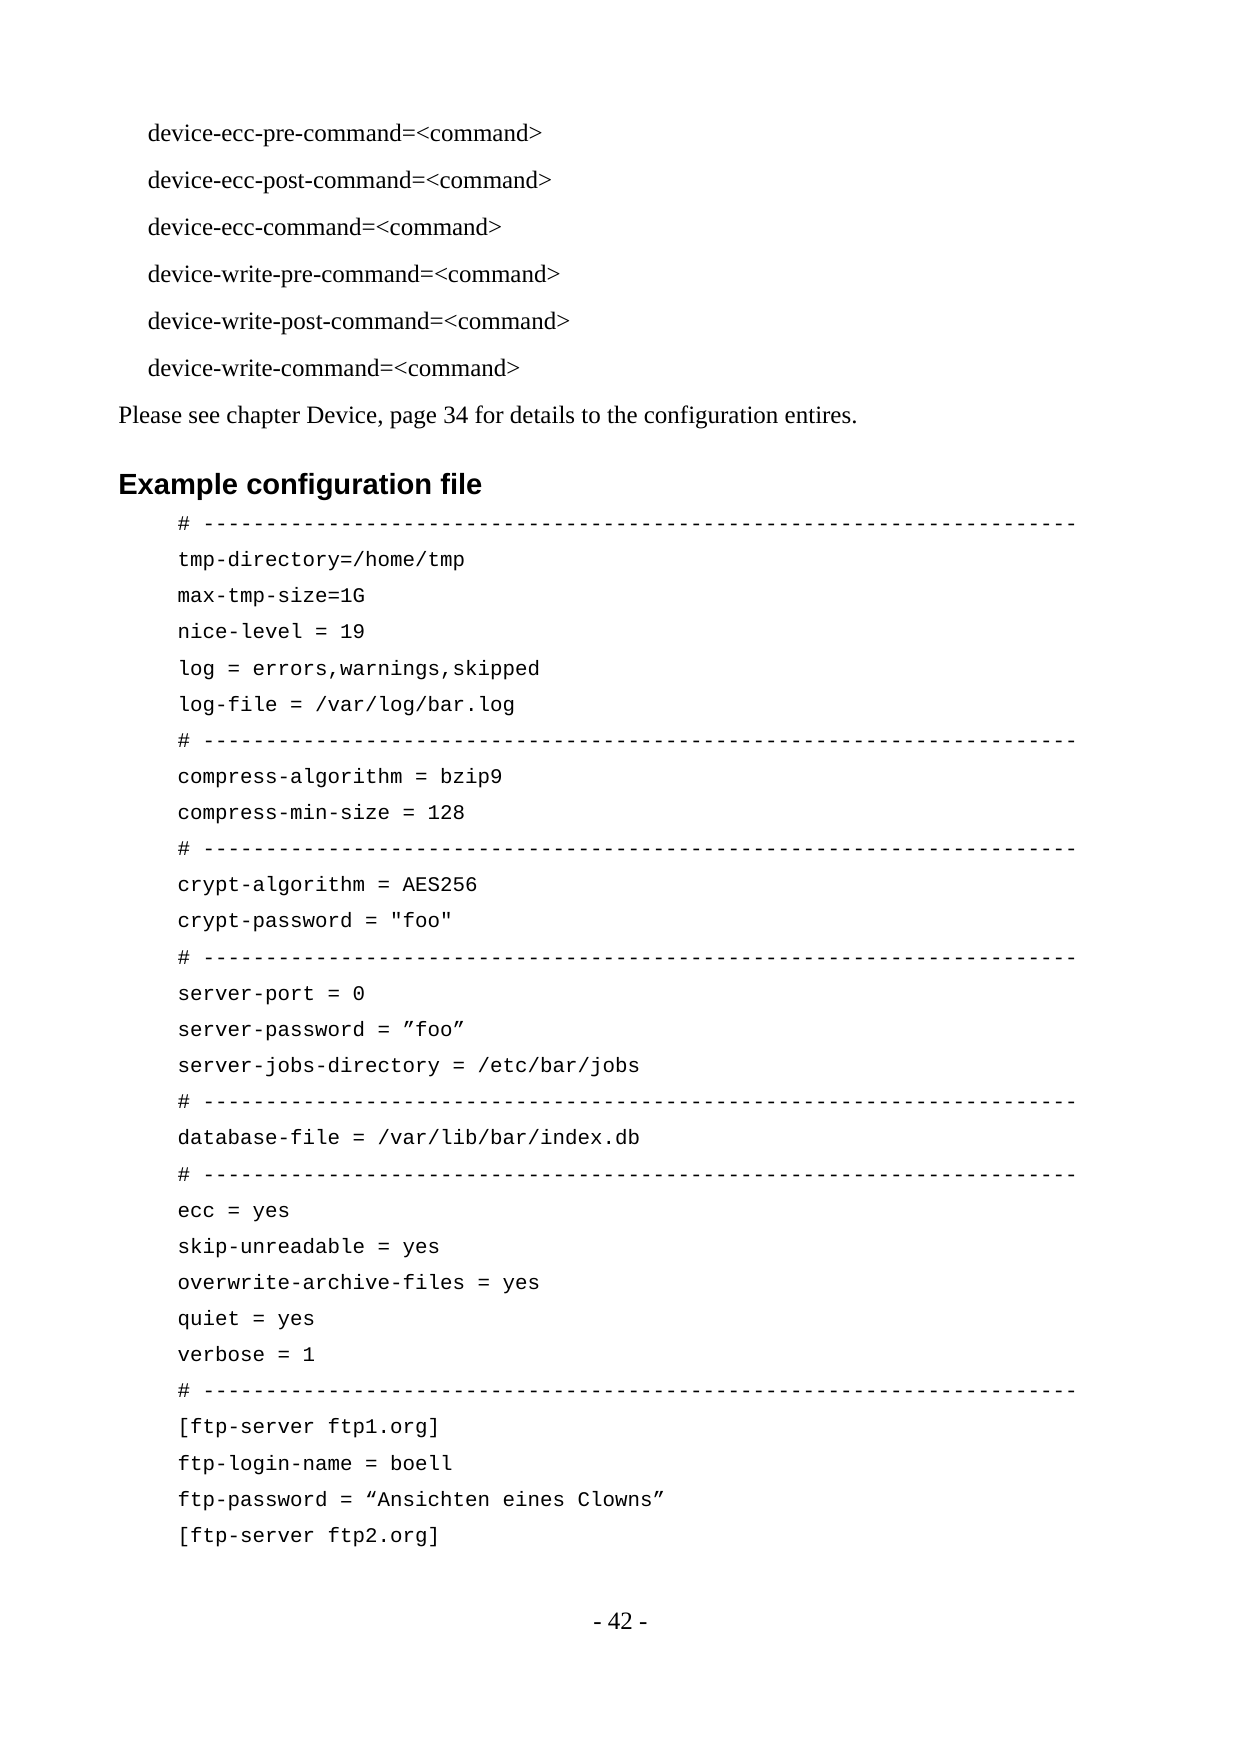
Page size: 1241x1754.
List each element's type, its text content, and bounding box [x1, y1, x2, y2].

text ftp-password = “Ansichten eines Clowns” [177, 1489, 1122, 1512]
text [ftp-server ftp1.org] [177, 1417, 1122, 1440]
text verbose = 1 [177, 1344, 1122, 1368]
text crypt-algorithm = AES256 [177, 874, 1122, 898]
text server-port = 0 [177, 983, 1122, 1006]
text tmp-directory=/home/tmp [177, 549, 1122, 573]
text [ftp-server ftp2.org] [177, 1525, 1122, 1549]
text device-write-command=<command> [148, 353, 1122, 382]
text log = errors,warnings,skipped [177, 657, 1122, 681]
text compress-algorithm = bzip9 [177, 766, 1122, 789]
text max-tmp-size=1G [177, 585, 1122, 609]
text Please see chapter Device, page 34 for details to the configuration entires. [118, 401, 1122, 429]
text server-password = ”foo” [177, 1019, 1122, 1043]
text nice-level = 19 [177, 621, 1122, 645]
text database-file = /var/lib/bar/index.db [177, 1127, 1122, 1151]
text overwrite-archive-files = yes [177, 1272, 1122, 1296]
text compress-min-size = 128 [177, 802, 1122, 826]
text device-ecc-pre-command=<command> [148, 118, 1122, 147]
text # ---------------------------------------------------------------------- [177, 1091, 1122, 1115]
text device-write-post-command=<command> [148, 306, 1122, 335]
text server-jobs-directory = /etc/bar/jobs [177, 1055, 1122, 1079]
text # ---------------------------------------------------------------------- [177, 1380, 1122, 1404]
text ftp-login-name = boell [177, 1453, 1122, 1476]
text device-ecc-post-command=<command> [148, 165, 1122, 194]
text quiet = yes [177, 1308, 1122, 1332]
text log-file = /var/log/bar.log [177, 694, 1122, 717]
text crypt-password = "foo" [177, 911, 1122, 934]
text skip-unreadable = yes [177, 1236, 1122, 1259]
text device-ecc-command=<command> [148, 212, 1122, 241]
text ecc = yes [177, 1200, 1122, 1223]
subtitle Example configuration file [118, 467, 1122, 500]
text # ---------------------------------------------------------------------- [177, 947, 1122, 970]
text # ---------------------------------------------------------------------- [177, 513, 1122, 537]
text device-write-pre-command=<command> [148, 259, 1122, 288]
text # ---------------------------------------------------------------------- [177, 1163, 1122, 1187]
text # ---------------------------------------------------------------------- [177, 838, 1122, 862]
text # ---------------------------------------------------------------------- [177, 730, 1122, 753]
